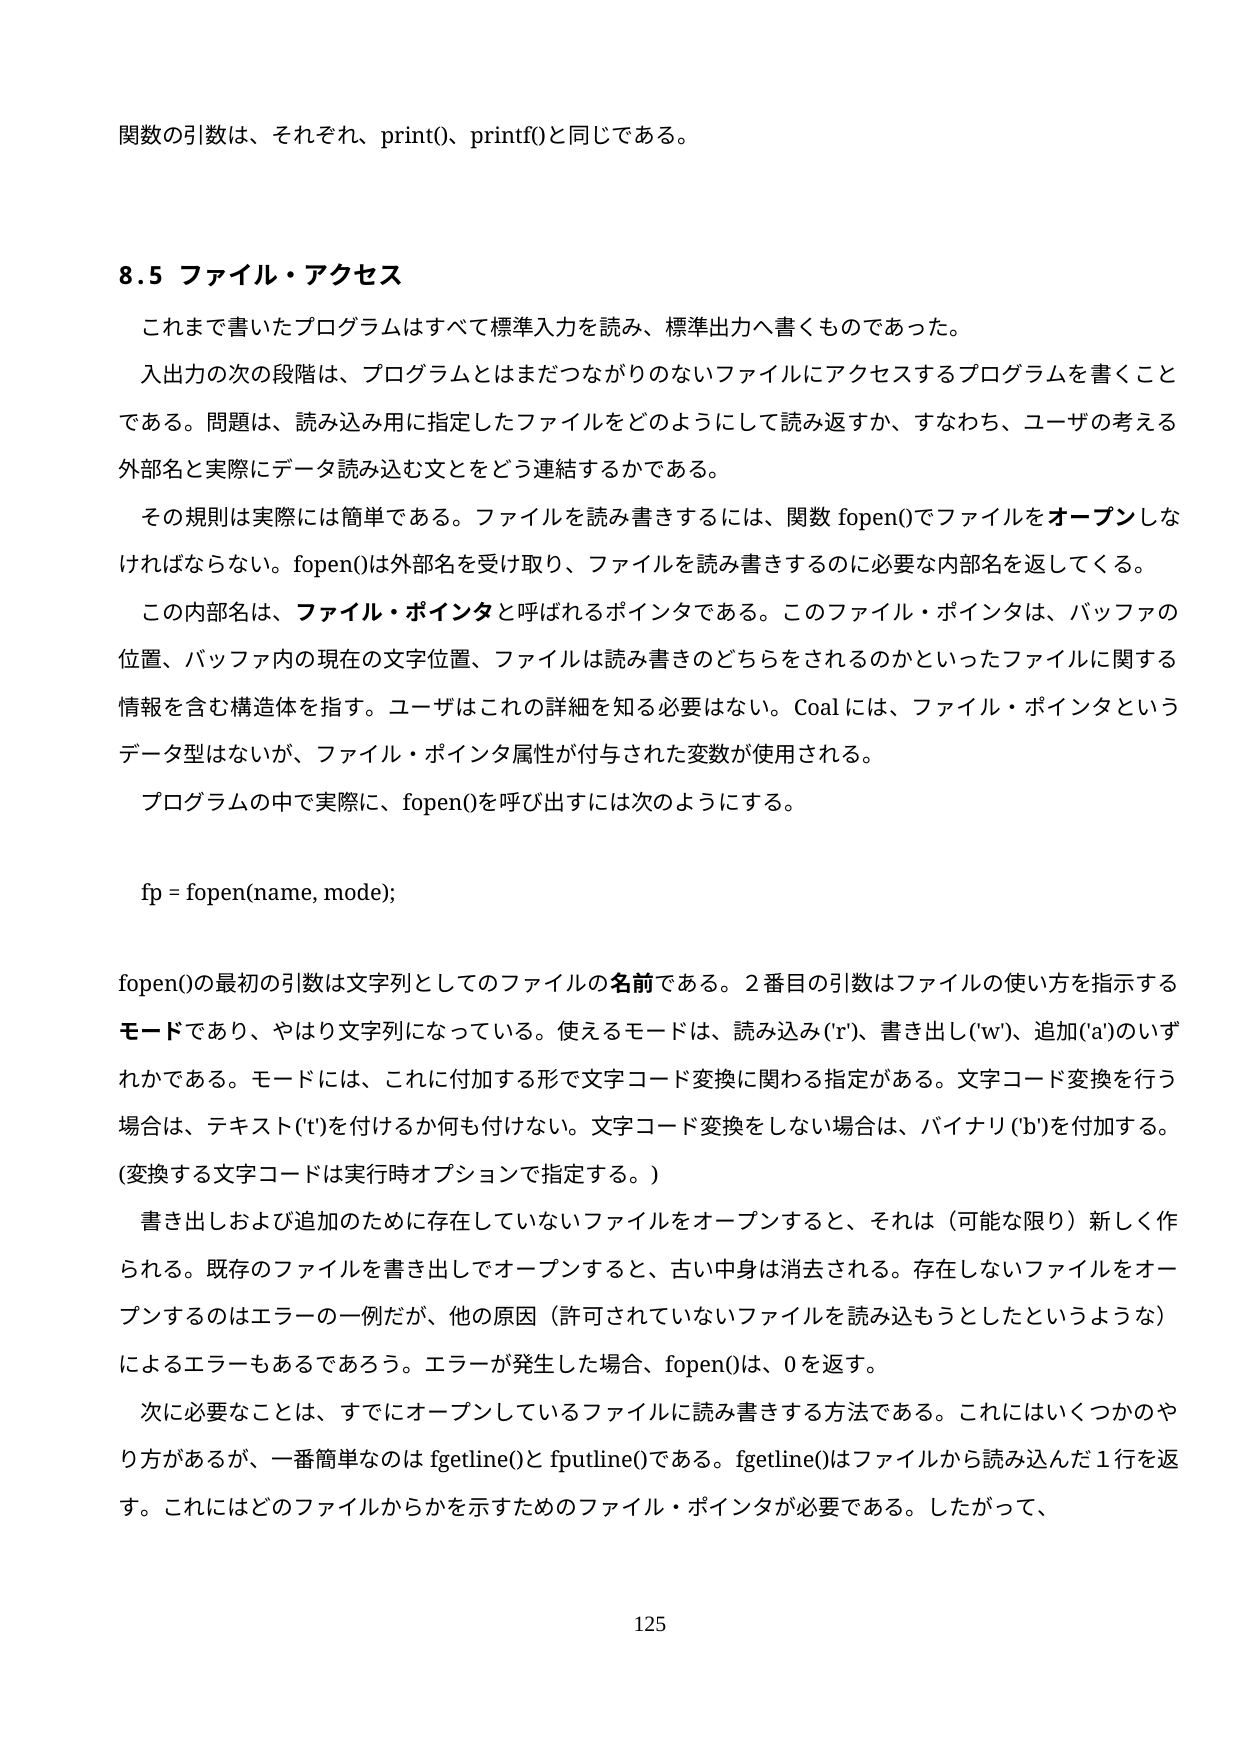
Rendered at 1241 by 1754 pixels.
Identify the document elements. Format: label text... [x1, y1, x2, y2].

text その規則は実際には簡単である。ファイルを読み書きするには、関数fopen()でファイルをオープンしなければならない。fopen()は外部名を受け取り、ファイルを読み書きするのに必要な内部名を返してくる。 [118, 499, 1181, 579]
text fopen()の最初の引数は文字列としてのファイルの名前である。２番目の引数はファイルの使い方を指示するモードであり、やはり文字列になっている。使えるモードは、読み込み('r')、書き出し('w')、追加('a')のいずれかである。モードには、これに付加する形で文字コード変換に関わる指定がある。文字コード変換を行う場合は、テキスト('t')を付けるか何も付けない。文字コード変換をしない場合は、バイナリ('b')を付加する。(変換する文字コードは実行時オプションで指定する。) [118, 966, 1181, 1188]
text 次に必要なことは、すでにオープンしているファイルに読み書きする方法である。これにはいくつかのやり方があるが、一番簡単なのはfgetline()とfputline()である。fgetline()はファイルから読み込んだ１行を返す。これにはどのファイルからかを示すためのファイル・ポインタが必要である。したがって、 [118, 1394, 1181, 1521]
text この内部名は、ファイル・ポインタと呼ばれるポインタである。このファイル・ポインタは、バッファの位置、バッファ内の現在の文字位置、ファイルは読み書きのどちらをされるのかといったファイルに関する情報を含む構造体を指す。ユーザはこれの詳細を知る必要はない。Coalには、ファイル・ポインタというデータ型はないが、ファイル・ポインタ属性が付与された変数が使用される。 [118, 595, 1181, 769]
text 関数の引数は、それぞれ、print()、printf()と同じである。 [118, 118, 1181, 150]
text 書き出しおよび追加のために存在していないファイルをオープンすると、それは（可能な限り）新しく作られる。既存のファイルを書き出しでオープンすると、古い中身は消去される。存在しないファイルをオープンするのはエラーの一例だが、他の原因（許可されていないファイルを読み込もうとしたというような）によるエラーもあるであろう。エラーが発生した場合、fopen()は、0を返す。 [118, 1204, 1181, 1379]
text プログラムの中で実際に、fopen()を呼び出すには次のようにする。 [118, 785, 1181, 817]
text 入出力の次の段階は、プログラムとはまだつながりのないファイルにアクセスするプログラムを書くことである。問題は、読み込み用に指定したファイルをどのようにして読み返すか、すなわち、ユーザの考える外部名と実際にデータ読み込む文とをどう連結するかである。 [118, 357, 1181, 484]
text これまで書いたプログラムはすべて標準入力を読み、標準出力へ書くものであった。 [118, 309, 1181, 341]
text 8.5 ファイル・アクセス [118, 255, 1181, 291]
text fp = fopen(name, mode); [118, 877, 1181, 907]
